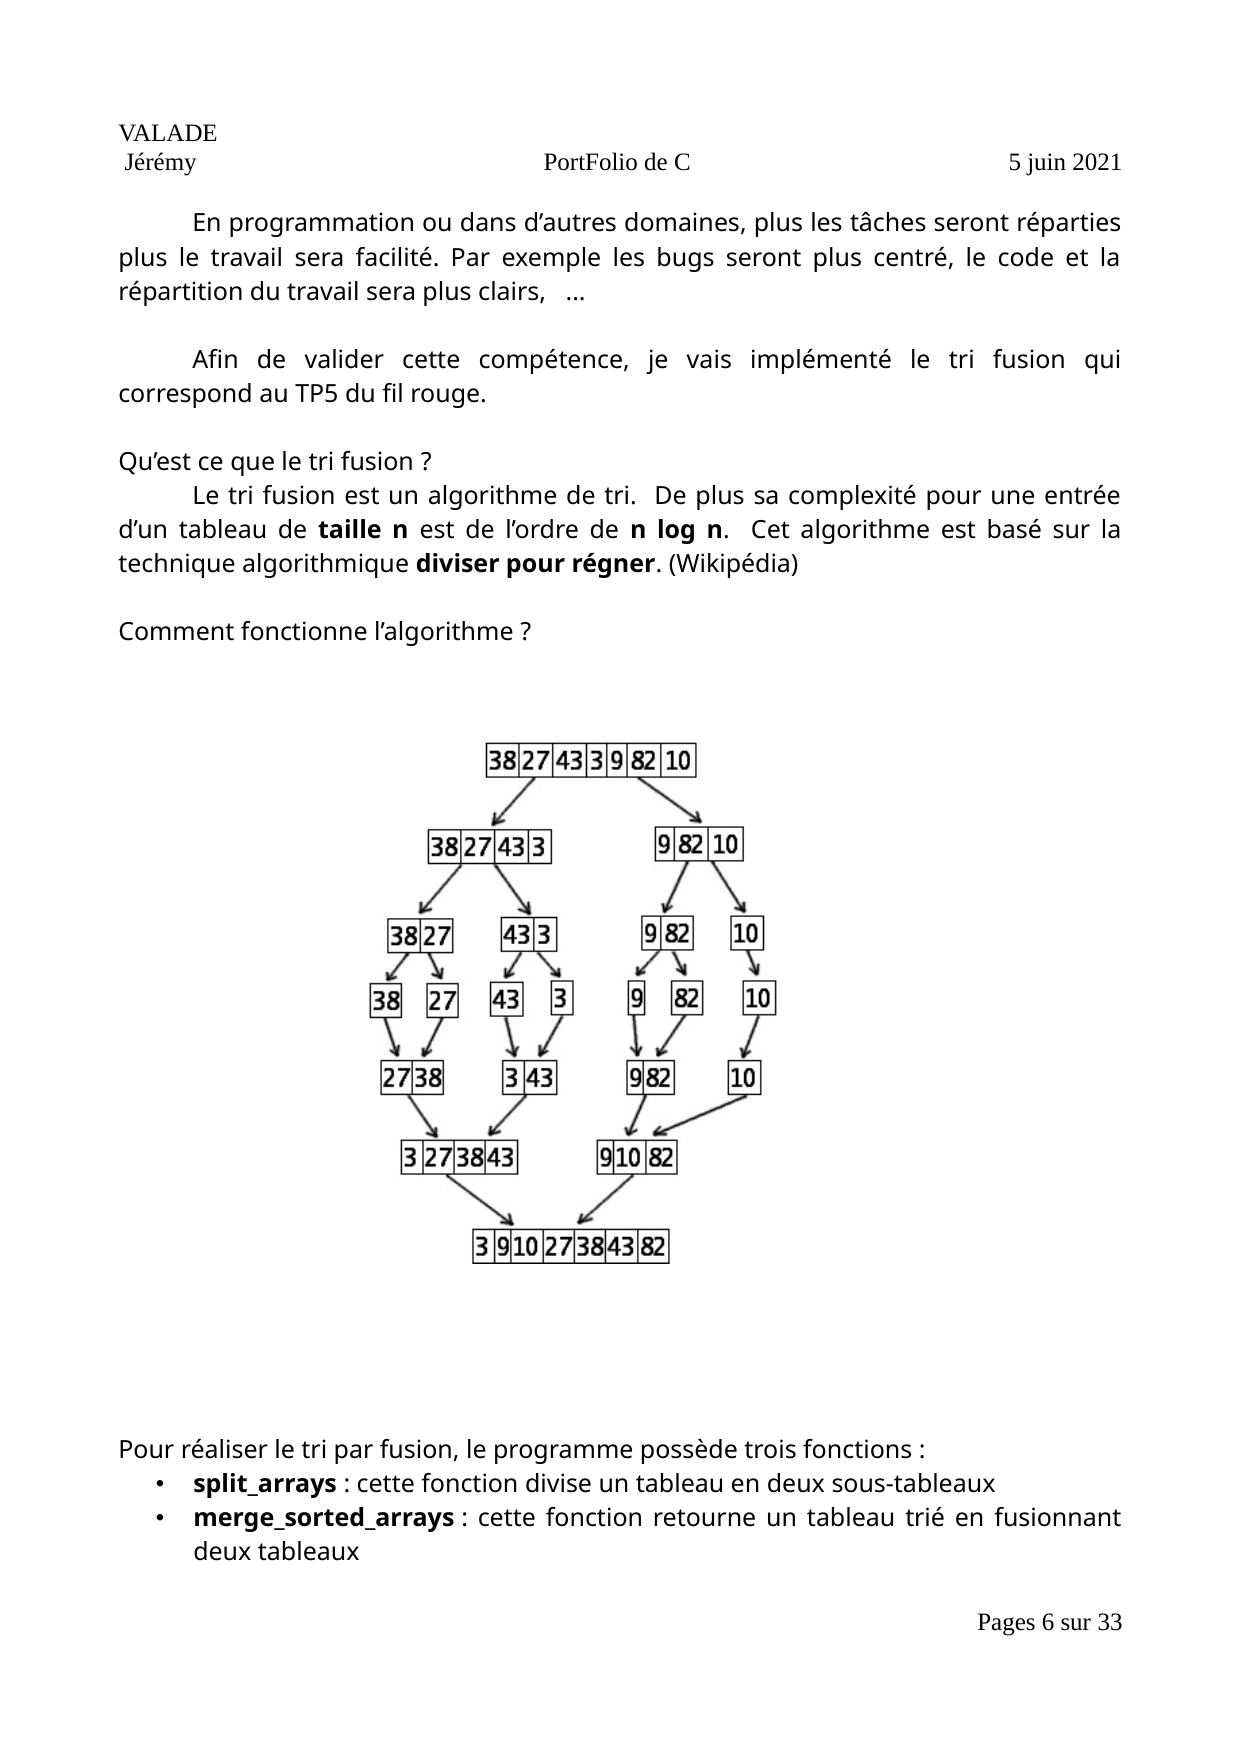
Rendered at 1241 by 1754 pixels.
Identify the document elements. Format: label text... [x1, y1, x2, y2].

text Afin de valider cette compétence, je vais implémenté le tri fusion qui correspond au TP5 du fil rouge. [118, 341, 1122, 409]
picture [359, 728, 790, 1264]
list split_arrays : cette fonction divise un tableau en deux sous-tableaux [156, 1465, 1122, 1499]
list merge_sorted_arrays : cette fonction retourne un tableau trié en fusionnant deux tableaux [156, 1499, 1122, 1568]
text En programmation ou dans d’autres domaines, plus les tâches seront réparties plus le travail sera facilité. Par exemple les bugs seront plus centré, le code et la répartition du travail sera plus clairs, ... [118, 205, 1122, 307]
text Le tri fusion est un algorithme de tri. De plus sa complexité pour une entrée d’un tableau de taille n est de l’ordre de n log n. Cet algorithme est basé sur la technique algorithmique diviser pour régner. (Wikipédia) [118, 478, 1122, 580]
text Comment fonctionne l’algorithme ? [118, 614, 1122, 648]
text Pour réaliser le tri par fusion, le programme possède trois fonctions : [118, 1431, 1122, 1465]
text Qu’est ce que le tri fusion ? [118, 443, 1122, 478]
